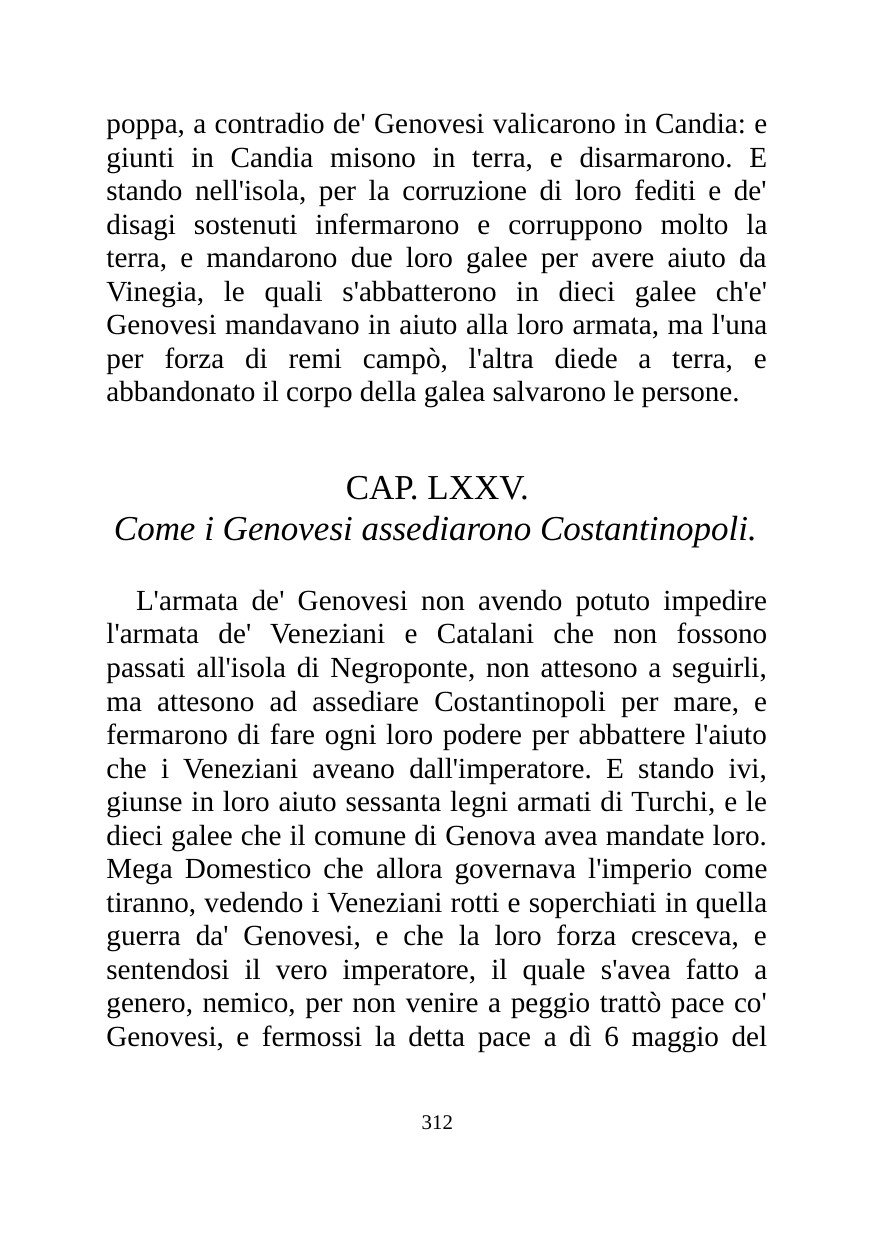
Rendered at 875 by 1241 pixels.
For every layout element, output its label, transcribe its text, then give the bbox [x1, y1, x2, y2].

text poppa, a contradio de' Genovesi valicarono in Candia: e giunti in Candia misono in terra, e disarmarono. E stando nell'isola, per la corruzione di loro fediti e de' disagi sostenuti infermarono e corruppono molto la terra, e mandarono due loro galee per avere aiuto da Vinegia, le quali s'abbatterono in dieci galee ch'e' Genovesi mandavano in aiuto alla loro armata, ma l'una per forza di remi campò, l'altra diede a terra, e abbandonato il corpo della galea salvarono le persone. [106, 106, 768, 408]
subtitle CAP. LXXV. Come i Genovesi assediarono Costantinopoli. [106, 467, 768, 548]
text L'armata de' Genovesi non avendo potuto impedire l'armata de' Veneziani e Catalani che non fossono passati all'isola di Negroponte, non attesono a seguirli, ma attesono ad assediare Costantinopoli per mare, e fermarono di fare ogni loro podere per abbattere l'aiuto che i Veneziani aveano dall'imperatore. E stando ivi, giunse in loro aiuto sessanta legni armati di Turchi, e le dieci galee che il comune di Genova avea mandate loro. Mega Domestico che allora governava l'imperio come tiranno, vedendo i Veneziani rotti e soperchiati in quella guerra da' Genovesi, e che la loro forza cresceva, e sentendosi il vero imperatore, il quale s'avea fatto a genero, nemico, per non venire a peggio trattò pace co' Genovesi, e fermossi la detta pace a dì 6 maggio del [106, 583, 768, 1053]
